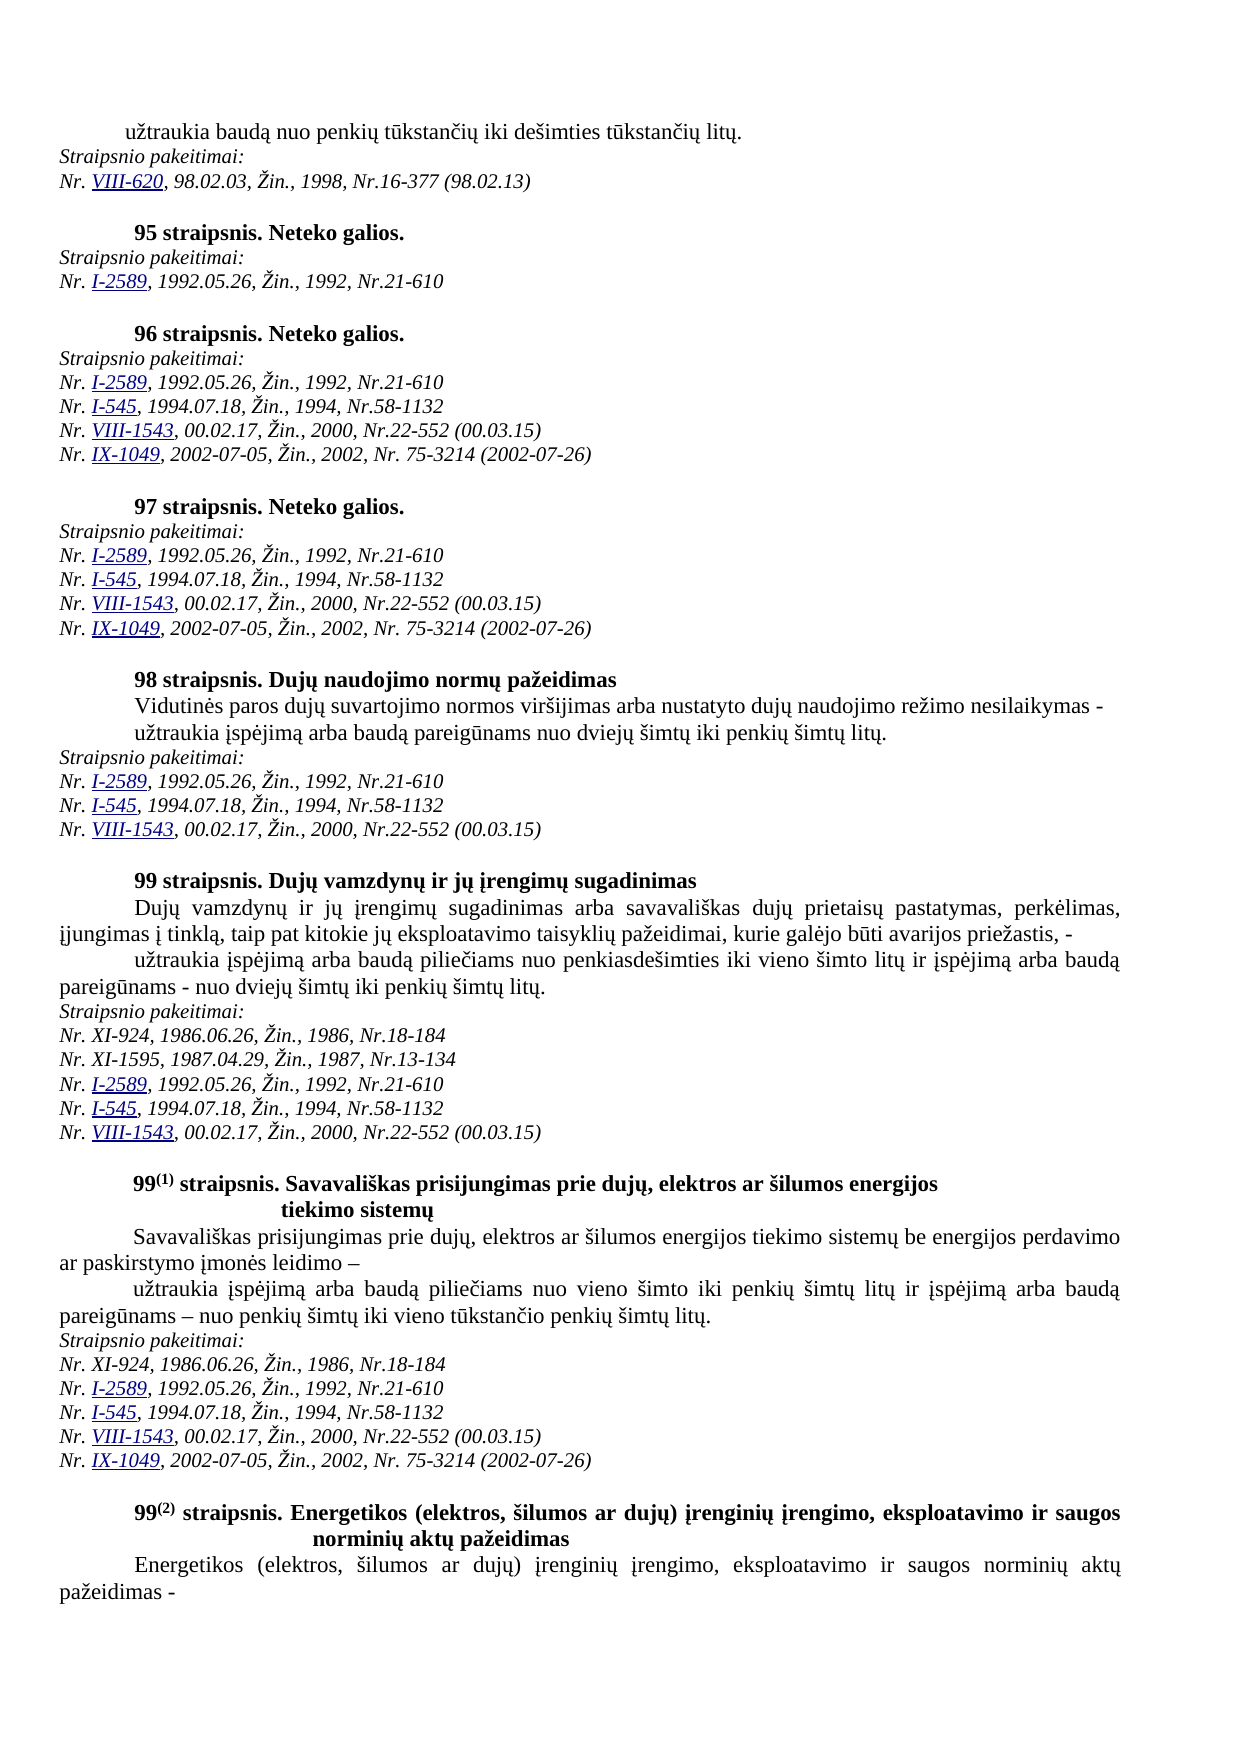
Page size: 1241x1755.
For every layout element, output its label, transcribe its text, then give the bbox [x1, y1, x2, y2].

text Nr. I-545, 1994.07.18, Žin., 1994, Nr.58-1132 [59, 567, 1122, 591]
text 99(1) straipsnis. Savavališkas prisijungimas prie dujų, elektros ar šilumos energijos [59, 1170, 1122, 1196]
text 96 straipsnis. Neteko galios. [59, 320, 1122, 346]
text Nr. I-2589, 1992.05.26, Žin., 1992, Nr.21-610 [59, 370, 1122, 394]
text Nr. I-545, 1994.07.18, Žin., 1994, Nr.58-1132 [59, 1096, 1122, 1119]
text užtraukia įspėjimą arba baudą piliečiams nuo vieno šimto iki penkių šimtų litų ir įspėjimą arba baudą pareigūnams – nuo penkių šimtų iki vieno tūkstančio penkių šimtų litų. [59, 1275, 1122, 1328]
text Nr. VIII-1543, 00.02.17, Žin., 2000, Nr.22-552 (00.03.15) [59, 591, 1122, 615]
text užtraukia įspėjimą arba baudą pareigūnams nuo dviejų šimtų iki penkių šimtų litų. [59, 718, 1122, 745]
text Dujų vamzdynų ir jų įrengimų sugadinimas arba savavališkas dujų prietaisų pastatymas, perkėlimas, įjungimas į tinklą, taip pat kitokie jų eksploatavimo taisyklių pažeidimai, kurie galėjo būti avarijos priežastis, - [59, 894, 1122, 947]
text Energetikos (elektros, šilumos ar dujų) įrenginių įrengimo, eksploatavimo ir saugos norminių aktų pažeidimas - [59, 1552, 1122, 1604]
text Nr. XI-1595, 1987.04.29, Žin., 1987, Nr.13-134 [59, 1047, 1122, 1071]
text Savavališkas prisijungimas prie dujų, elektros ar šilumos energijos tiekimo sistemų be energijos perdavimo ar paskirstymo įmonės leidimo – [59, 1223, 1122, 1275]
text tiekimo sistemų [59, 1196, 1122, 1223]
text 98 straipsnis. Dujų naudojimo normų pažeidimas [59, 666, 1122, 692]
text Nr. I-2589, 1992.05.26, Žin., 1992, Nr.21-610 [59, 269, 1122, 293]
text 99 straipsnis. Dujų vamzdynų ir jų įrengimų sugadinimas [59, 867, 1122, 894]
text Straipsnio pakeitimai: [59, 144, 1122, 168]
text Nr. XI-924, 1986.06.26, Žin., 1986, Nr.18-184 [59, 1352, 1122, 1376]
text Straipsnio pakeitimai: [59, 999, 1122, 1023]
text Nr. I-545, 1994.07.18, Žin., 1994, Nr.58-1132 [59, 793, 1122, 817]
text Nr. VIII-1543, 00.02.17, Žin., 2000, Nr.22-552 (00.03.15) [59, 817, 1122, 841]
text Nr. I-2589, 1992.05.26, Žin., 1992, Nr.21-610 [59, 769, 1122, 793]
text Nr. I-2589, 1992.05.26, Žin., 1992, Nr.21-610 [59, 1376, 1122, 1400]
text Nr. VIII-1543, 00.02.17, Žin., 2000, Nr.22-552 (00.03.15) [59, 418, 1122, 442]
text Nr. VIII-1543, 00.02.17, Žin., 2000, Nr.22-552 (00.03.15) [59, 1119, 1122, 1144]
text užtraukia įspėjimą arba baudą piliečiams nuo penkiasdešimties iki vieno šimto litų ir įspėjimą arba baudą pareigūnams - nuo dviejų šimtų iki penkių šimtų litų. [59, 947, 1122, 999]
text Nr. I-545, 1994.07.18, Žin., 1994, Nr.58-1132 [59, 394, 1122, 418]
text Straipsnio pakeitimai: [59, 245, 1122, 269]
text Nr. VIII-1543, 00.02.17, Žin., 2000, Nr.22-552 (00.03.15) [59, 1424, 1122, 1448]
text Nr. VIII-620, 98.02.03, Žin., 1998, Nr.16-377 (98.02.13) [59, 168, 1122, 193]
text 97 straipsnis. Neteko galios. [59, 493, 1122, 519]
text 95 straipsnis. Neteko galios. [59, 219, 1122, 245]
text Nr. XI-924, 1986.06.26, Žin., 1986, Nr.18-184 [59, 1023, 1122, 1047]
text Nr. IX-1049, 2002-07-05, Žin., 2002, Nr. 75-3214 (2002-07-26) [59, 615, 1122, 639]
text Straipsnio pakeitimai: [59, 1328, 1122, 1352]
text Nr. I-2589, 1992.05.26, Žin., 1992, Nr.21-610 [59, 1071, 1122, 1096]
text Nr. IX-1049, 2002-07-05, Žin., 2002, Nr. 75-3214 (2002-07-26) [59, 1448, 1122, 1472]
text užtraukia baudą nuo penkių tūkstančių iki dešimties tūkstančių litų. [59, 118, 1122, 144]
text Straipsnio pakeitimai: [59, 519, 1122, 543]
text Vidutinės paros dujų suvartojimo normos viršijimas arba nustatyto dujų naudojimo režimo nesilaikymas - [59, 692, 1122, 718]
text Nr. I-2589, 1992.05.26, Žin., 1992, Nr.21-610 [59, 543, 1122, 567]
text Nr. I-545, 1994.07.18, Žin., 1994, Nr.58-1132 [59, 1400, 1122, 1424]
text Nr. IX-1049, 2002-07-05, Žin., 2002, Nr. 75-3214 (2002-07-26) [59, 442, 1122, 466]
text 99(2) straipsnis. Energetikos (elektros, šilumos ar dujų) įrenginių įrengimo, eksploatavimo ir saugos norminių aktų pažeidimas [134, 1499, 1122, 1552]
text Straipsnio pakeitimai: [59, 346, 1122, 370]
text Straipsnio pakeitimai: [59, 745, 1122, 769]
